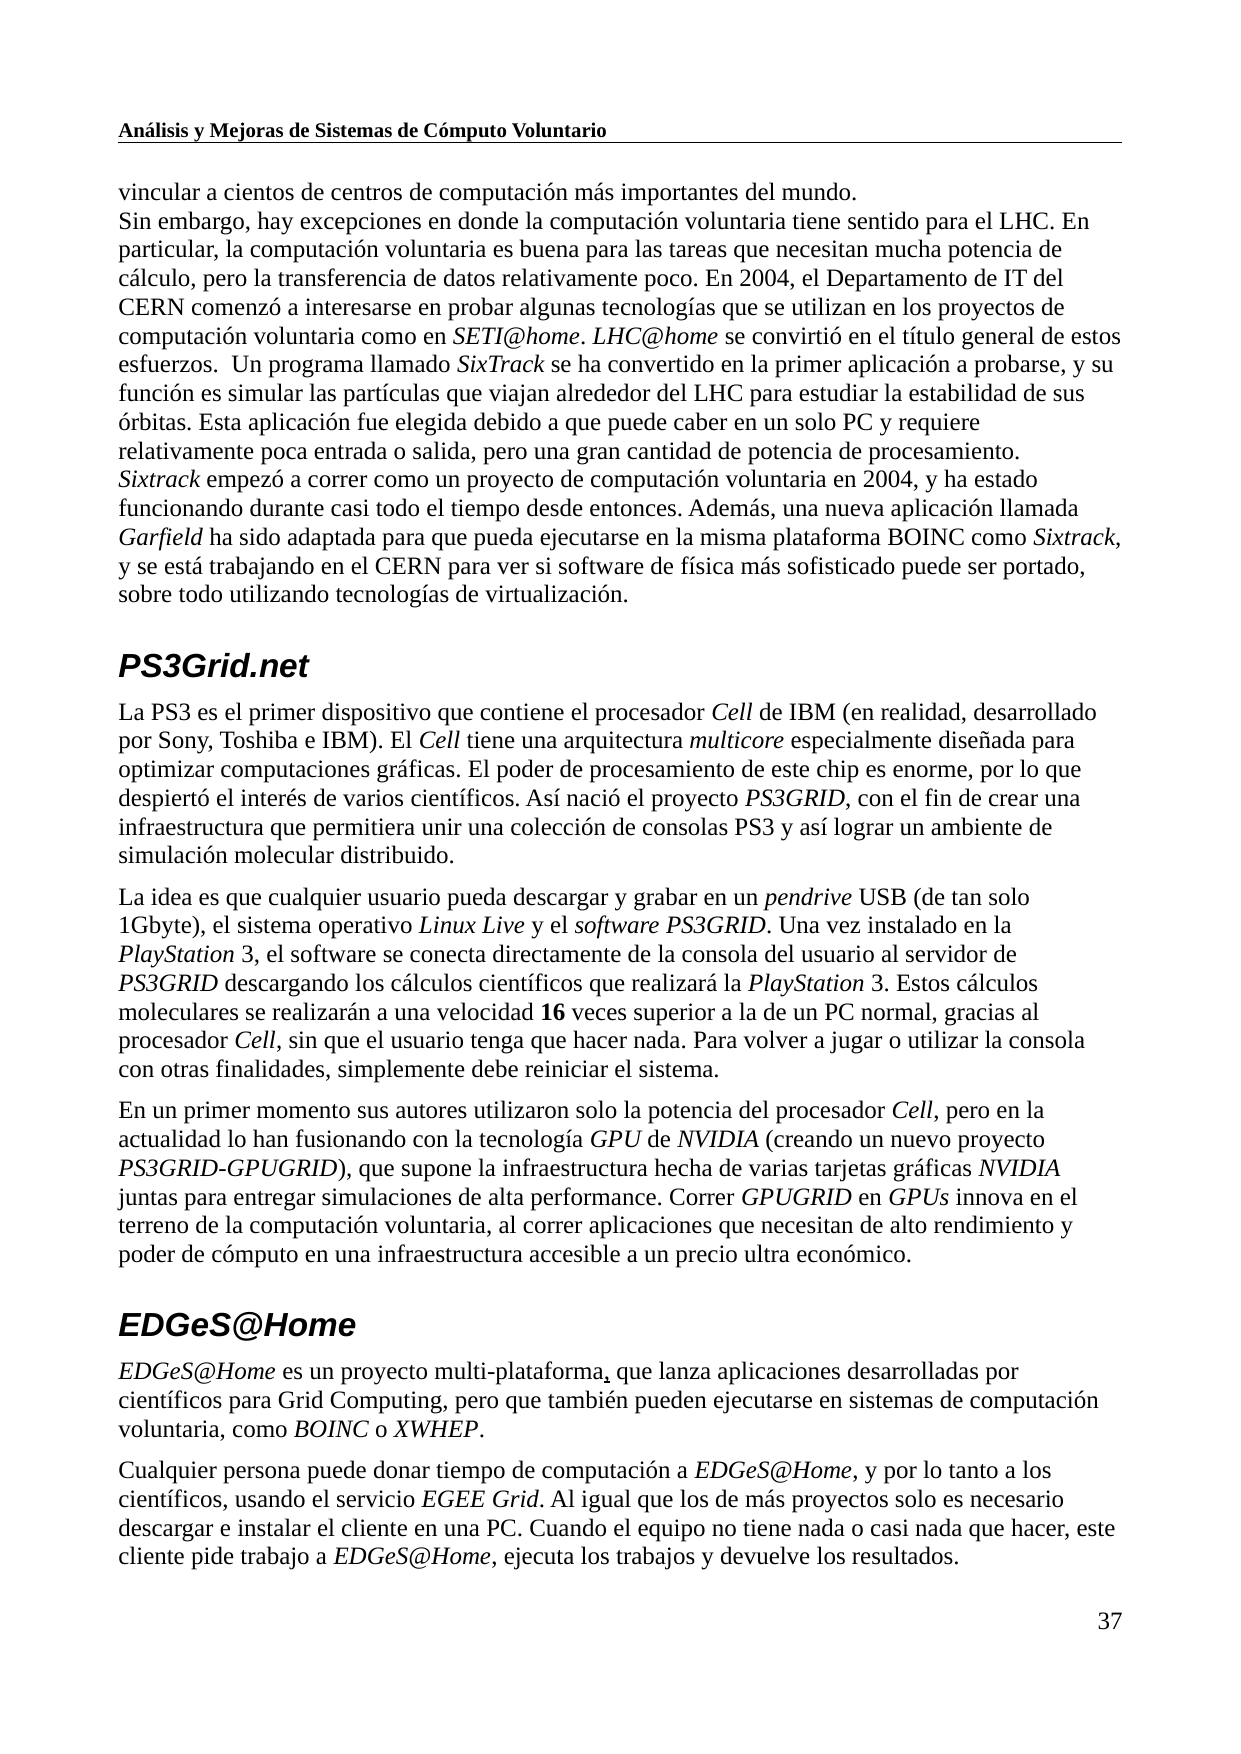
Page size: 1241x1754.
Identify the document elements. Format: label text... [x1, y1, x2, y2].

text EDGeS@Home es un proyecto multi-plataforma, que lanza aplicaciones desarrolladas por científicos para Grid Computing, pero que también pueden ejecutarse en sistemas de computación voluntaria, como BOINC o XWHEP. [118, 1356, 1122, 1443]
text vincular a cientos de centros de computación más importantes del mundo. Sin embargo, hay excepciones en donde la computación voluntaria tiene sentido para el LHC. En particular, la computación voluntaria es buena para las tareas que necesitan mucha potencia de cálculo, pero la transferencia de datos relativamente poco. En 2004, el Departamento de IT del CERN comenzó a interesarse en probar algunas tecnologías que se utilizan en los proyectos de computación voluntaria como en SETI@home. LHC@home se convirtió en el título general de estos esfuerzos. Un programa llamado SixTrack se ha convertido en la primer aplicación a probarse, y su función es simular las partículas que viajan alrededor del LHC para estudiar la estabilidad de sus órbitas. Esta aplicación fue elegida debido a que puede caber en un solo PC y requiere relativamente poca entrada o salida, pero una gran cantidad de potencia de procesamiento. Sixtrack empezó a correr como un proyecto de computación voluntaria en 2004, y ha estado funcionando durante casi todo el tiempo desde entonces. Además, una nueva aplicación llamada Garfield ha sido adaptada para que pueda ejecutarse en la misma plataforma BOINC como Sixtrack, y se está trabajando en el CERN para ver si software de física más sofisticado puede ser portado, sobre todo utilizando tecnologías de virtualización. [118, 177, 1122, 608]
text La idea es que cualquier usuario pueda descargar y grabar en un pendrive USB (de tan solo 1Gbyte), el sistema operativo Linux Live y el software PS3GRID. Una vez instalado en la PlayStation 3, el software se conecta directamente de la consola del usuario al servidor de PS3GRID descargando los cálculos científicos que realizará la PlayStation 3. Estos cálculos moleculares se realizarán a una velocidad 16 veces superior a la de un PC normal, gracias al procesador Cell, sin que el usuario tenga que hacer nada. Para volver a jugar o utilizar la consola con otras finalidades, simplemente debe reiniciar el sistema. [118, 882, 1122, 1083]
text La PS3 es el primer dispositivo que contiene el procesador Cell de IBM (en realidad, desarrollado por Sony, Toshiba e IBM). El Cell tiene una arquitectura multicore especialmente diseñada para optimizar computaciones gráficas. El poder de procesamiento de este chip es enorme, por lo que despiertó el interés de varios científicos. Así nació el proyecto PS3GRID, con el fin de crear una infraestructura que permitiera unir una colección de consolas PS3 y así lograr un ambiente de simulación molecular distribuido. [118, 697, 1122, 869]
text En un primer momento sus autores utilizaron solo la potencia del procesador Cell, pero en la actualidad lo han fusionando con la tecnología GPU de NVIDIA (creando un nuevo proyecto PS3GRID-GPUGRID), que supone la infraestructura hecha de varias tarjetas gráficas NVIDIA juntas para entregar simulaciones de alta performance. Correr GPUGRID en GPUs innova en el terreno de la computación voluntaria, al correr aplicaciones que necesitan de alto rendimiento y poder de cómputo en una infraestructura accesible a un precio ultra económico. [118, 1096, 1122, 1268]
subtitle PS3Grid.net [118, 646, 1122, 684]
text Cualquier persona puede donar tiempo de computación a EDGeS@Home, y por lo tanto a los científicos, usando el servicio EGEE Grid. Al igual que los de más proyectos solo es necesario descargar e instalar el cliente en una PC. Cuando el equipo no tiene nada o casi nada que hacer, este cliente pide trabajo a EDGeS@Home, ejecuta los trabajos y devuelve los resultados. [118, 1455, 1122, 1570]
subtitle EDGeS@Home [118, 1306, 1122, 1344]
